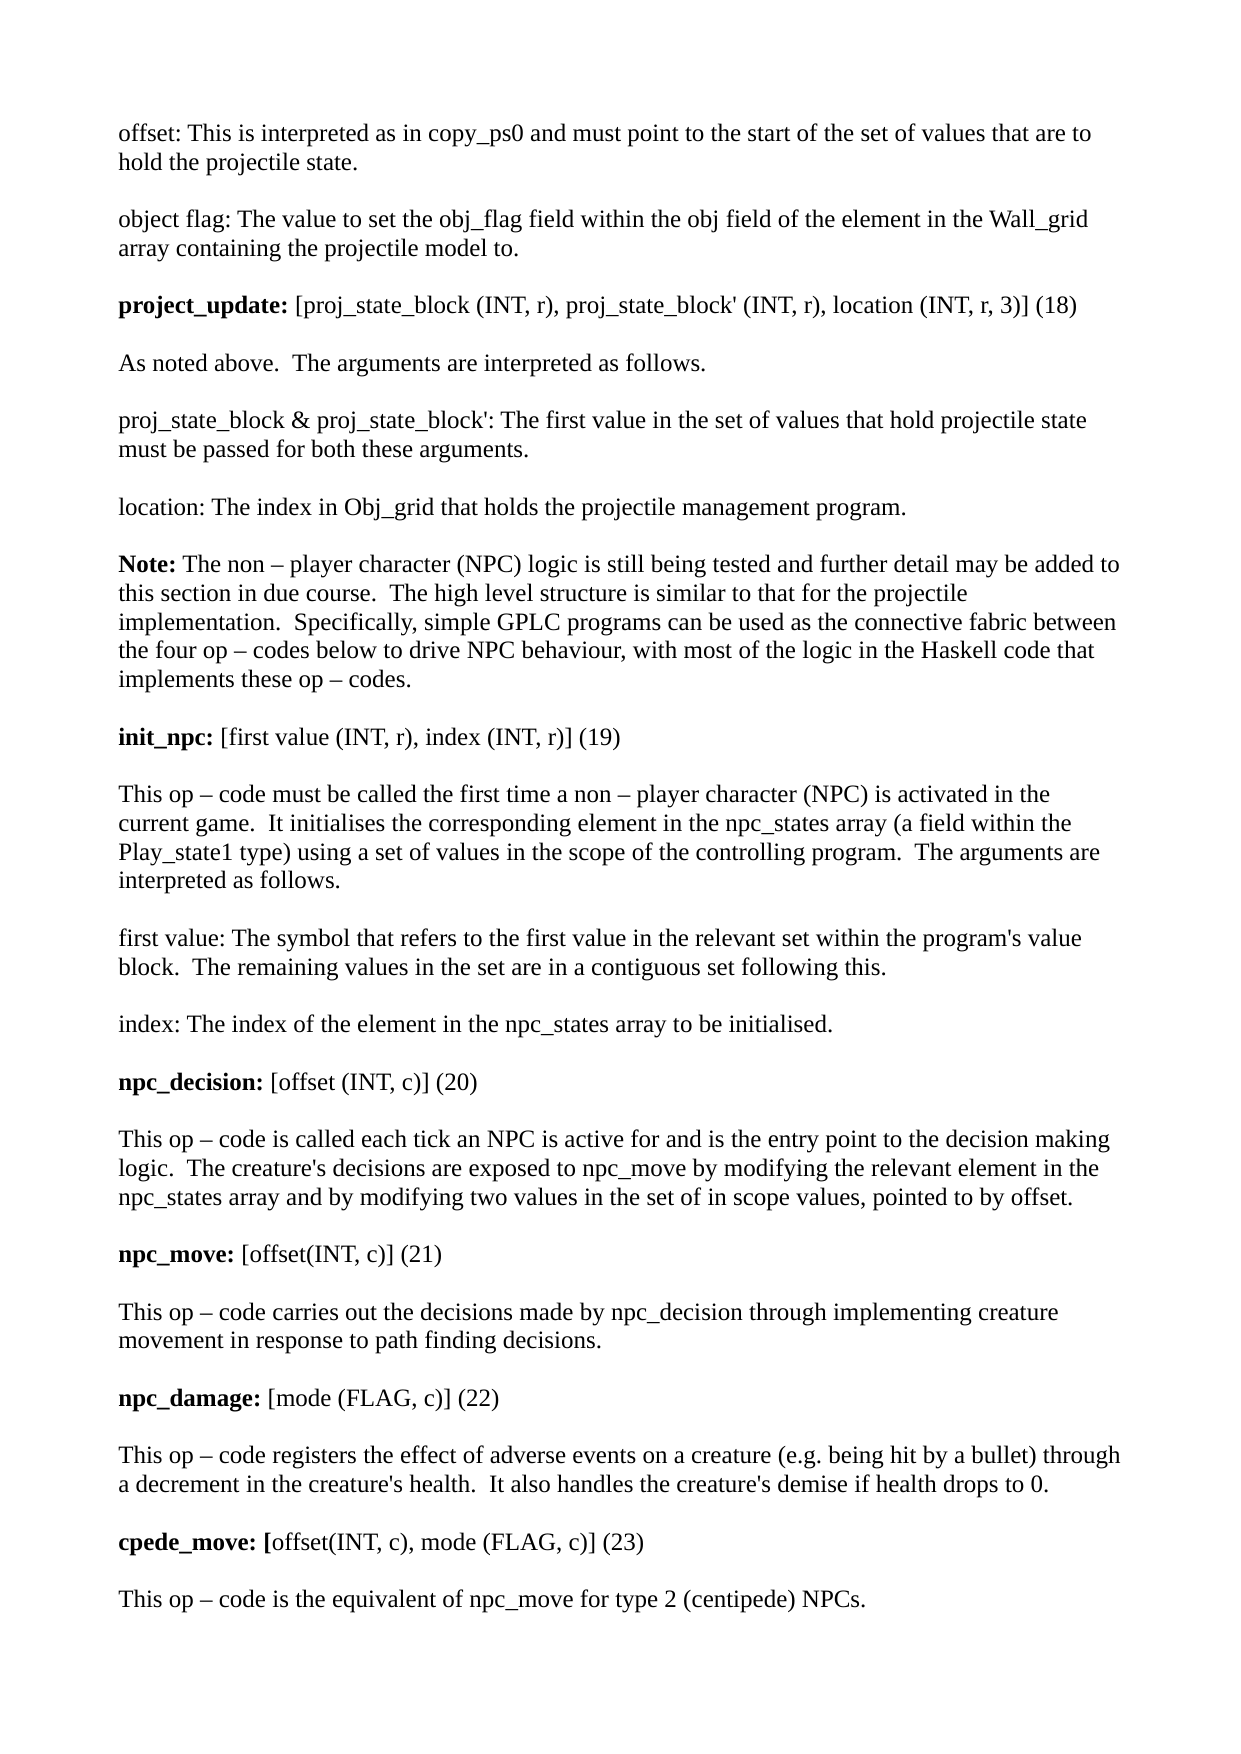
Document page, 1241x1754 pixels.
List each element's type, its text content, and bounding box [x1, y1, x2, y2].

text npc_decision: [offset (INT, c)] (20) [118, 1067, 1122, 1096]
text location: The index in Obj_grid that holds the projectile management program. [118, 492, 1122, 521]
text index: The index of the element in the npc_states array to be initialised. [118, 1009, 1122, 1038]
text init_npc: [first value (INT, r), index (INT, r)] (19) [118, 722, 1122, 751]
text As noted above. The arguments are interpreted as follows. [118, 348, 1122, 377]
text cpede_move: [offset(INT, c), mode (FLAG, c)] (23) [118, 1527, 1122, 1556]
text npc_move: [offset(INT, c)] (21) [118, 1239, 1122, 1268]
text offset: This is interpreted as in copy_ps0 and must point to the start of the set of values that are to hold the projectile state. [118, 118, 1122, 176]
text object flag: The value to set the obj_flag field within the obj field of the element in the Wall_grid array containing the projectile model to. [118, 204, 1122, 262]
text This op – code registers the effect of adverse events on a creature (e.g. being hit by a bullet) through a decrement in the creature's health. It also handles the creature's demise if health drops to 0. [118, 1441, 1122, 1498]
text Note: The non – player character (NPC) logic is still being tested and further detail may be added to this section in due course. The high level structure is similar to that for the projectile implementation. Specifically, simple GPLC programs can be used as the connective fabric between the four op – codes below to drive NPC behaviour, with most of the logic in the Haskell code that implements these op – codes. [118, 549, 1122, 693]
text first value: The symbol that refers to the first value in the relevant set within the program's value block. The remaining values in the set are in a contiguous set following this. [118, 923, 1122, 981]
text project_update: [proj_state_block (INT, r), proj_state_block' (INT, r), location (INT, r, 3)] (18) [118, 291, 1122, 319]
text This op – code must be called the first time a non – player character (NPC) is activated in the current game. It initialises the corresponding element in the npc_states array (a field within the Play_state1 type) using a set of values in the scope of the controlling program. The arguments are interpreted as follows. [118, 779, 1122, 894]
text npc_damage: [mode (FLAG, c)] (22) [118, 1383, 1122, 1412]
text This op – code is the equivalent of npc_move for type 2 (centipede) NPCs. [118, 1584, 1122, 1613]
text This op – code is called each tick an NPC is active for and is the entry point to the decision making logic. The creature's decisions are exposed to npc_move by modifying the relevant element in the npc_states array and by modifying two values in the set of in scope values, pointed to by offset. [118, 1124, 1122, 1211]
text This op – code carries out the decisions made by npc_decision through implementing creature movement in response to path finding decisions. [118, 1297, 1122, 1354]
text proj_state_block & proj_state_block': The first value in the set of values that hold projectile state must be passed for both these arguments. [118, 406, 1122, 463]
